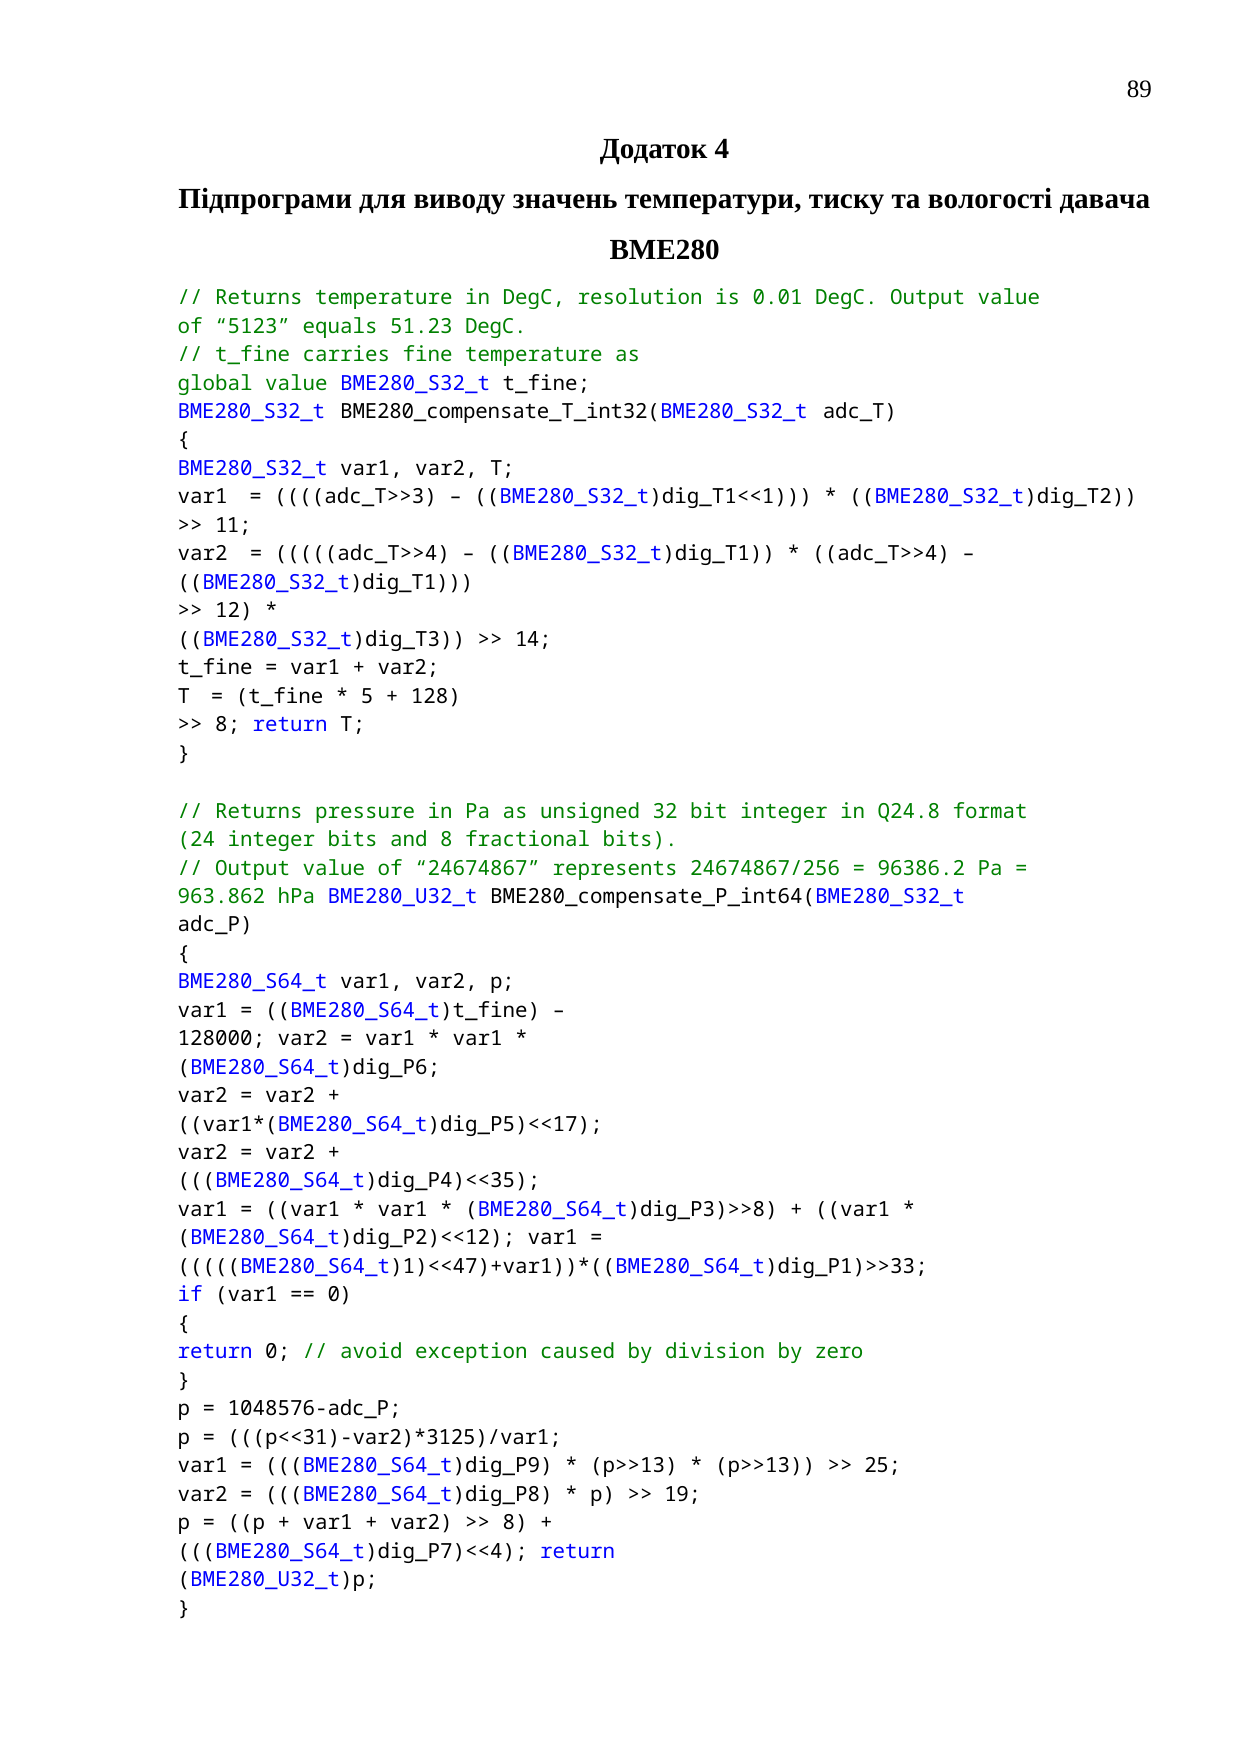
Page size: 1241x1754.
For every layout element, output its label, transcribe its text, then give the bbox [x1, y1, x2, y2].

text // t_fine carries fine temperature as global value BME280_S32_t t_fine; [177, 339, 663, 396]
text var2 = (((BME280_S64_t)dig_P8) * p) >> 19; [177, 1479, 1152, 1507]
text p = ((p + var1 + var2) >> 8) + (((BME280_S64_t)dig_P7)<<4); return (BME280_U32_t)p; [177, 1507, 803, 1593]
text T = (t_fine * 5 + 128) >> 8; return T; [177, 681, 492, 738]
text { [177, 1308, 1152, 1336]
text // Returns temperature in DegC, resolution is 0.01 DegC. Output value of “5123” equals 51.23 DegC. [177, 282, 1075, 339]
text ((BME280_S32_t)dig_T3)) >> 14; [177, 624, 1152, 652]
text // Returns pressure in Pa as unsigned 32 bit integer in Q24.8 format (24 integer bits and 8 fractional bits). [177, 796, 1073, 853]
text var1 = ((((adc_T>>3) – ((BME280_S32_t)dig_T1<<1))) * ((BME280_S32_t)dig_T2)) >> 11; [177, 481, 1152, 538]
text Підпрограми для виводу значень температури, тиску та вологості давача BME280 [177, 182, 1152, 266]
text var1 = ((BME280_S64_t)t_fine) – 128000; var2 = var1 * var1 * (BME280_S64_t)dig_P6; [177, 995, 587, 1080]
text } [177, 1365, 1152, 1393]
text } [177, 1593, 1152, 1621]
text // Output value of “24674867” represents 24674867/256 = 96386.2 Pa = 963.862 hPa BME280_U32_t BME280_compensate_P_int64(BME280_S32_t adc_P) [177, 853, 1044, 938]
text } [177, 738, 1152, 766]
text t_fine = var1 + var2; [177, 652, 1152, 681]
text var2 = var2 + ((var1*(BME280_S64_t)dig_P5)<<17); var2 = var2 + (((BME280_S64_t)dig_P4)<<35); [177, 1080, 663, 1194]
text { [177, 424, 1152, 453]
text return 0; // avoid exception caused by division by zero [177, 1336, 1152, 1365]
text BME280_S32_t var1, var2, T; [177, 453, 1152, 481]
text >> 12) * [177, 596, 1152, 624]
text p = (((p<<31)-var2)*3125)/var1; [177, 1422, 1152, 1450]
text var1 = ((var1 * var1 * (BME280_S64_t)dig_P3)>>8) + ((var1 * (BME280_S64_t)dig_P2)<<12); var1 = (((((BME280_S64_t)1)<<47)+var1))*((BME280_S64_t)dig_P1)>>33; [177, 1194, 1062, 1279]
text if (var1 == 0) [177, 1279, 1152, 1308]
text var1 = (((BME280_S64_t)dig_P9) * (p>>13) * (p>>13)) >> 25; [177, 1451, 1152, 1479]
text p = 1048576-adc_P; [177, 1393, 1152, 1422]
text var2 = (((((adc_T>>4) – ((BME280_S32_t)dig_T1)) * ((adc_T>>4) – ((BME280_S32_t)dig_T1))) [177, 538, 1152, 595]
subtitle Додаток 4 [177, 131, 1152, 165]
text { [177, 938, 1152, 966]
text BME280_S64_t var1, var2, p; [177, 967, 1152, 995]
text BME280_S32_t BME280_compensate_T_int32(BME280_S32_t adc_T) [177, 396, 1152, 424]
